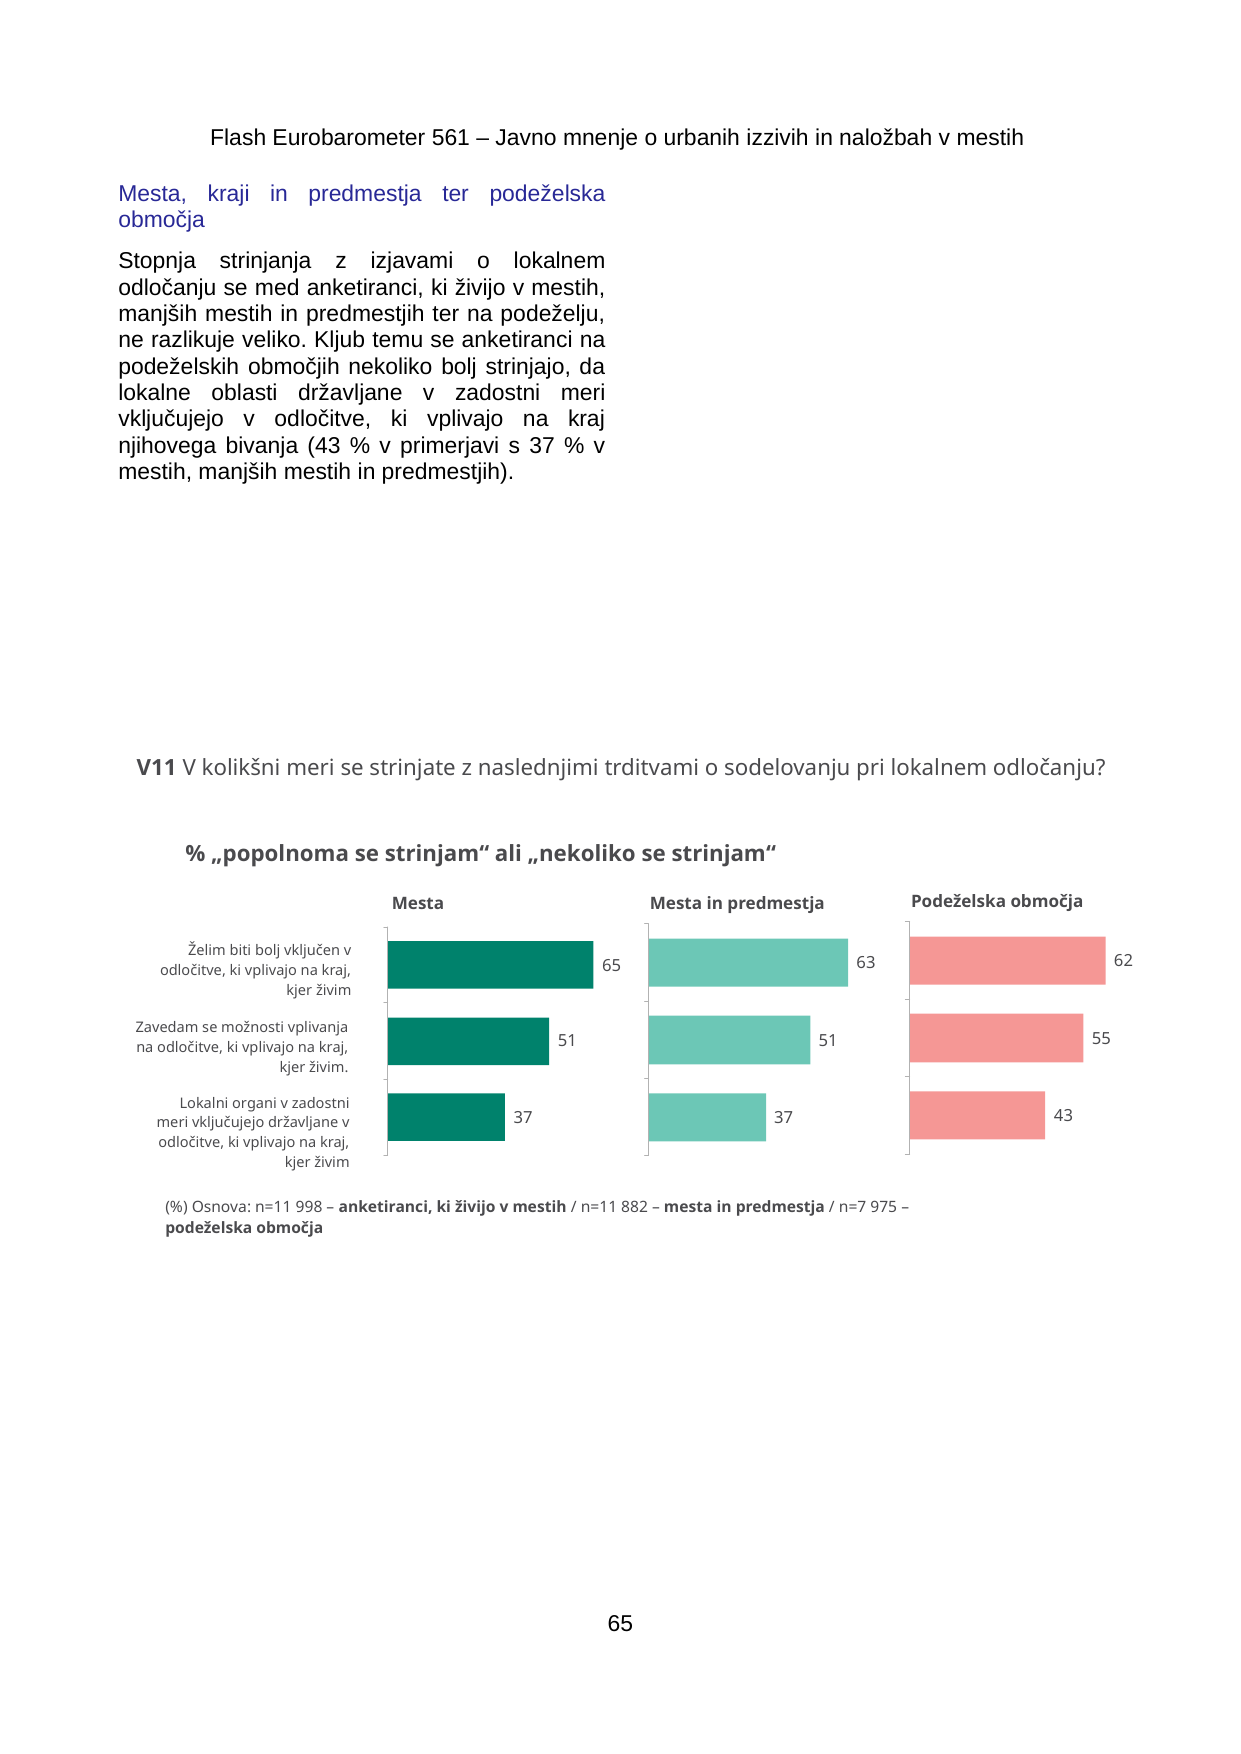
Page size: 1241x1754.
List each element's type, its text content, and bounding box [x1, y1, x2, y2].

text Stopnja strinjanja z izjavami o lokalnem odločanju se med anketiranci, ki živijo v mestih, manjših mestih in predmestjih ter na podeželju, ne razlikuje veliko. Kljub temu se anketiranci na podeželskih območjih nekoliko bolj strinjajo, da lokalne oblasti državljane v zadostni meri vključujejo v odločitve, ki vplivajo na kraj njihovega bivanja (43 % v primerjavi s 37 % v mestih, manjših mestih in predmestjih). [118, 247, 605, 484]
text Mesta, kraji in predmestja ter podeželska območja [118, 180, 605, 233]
